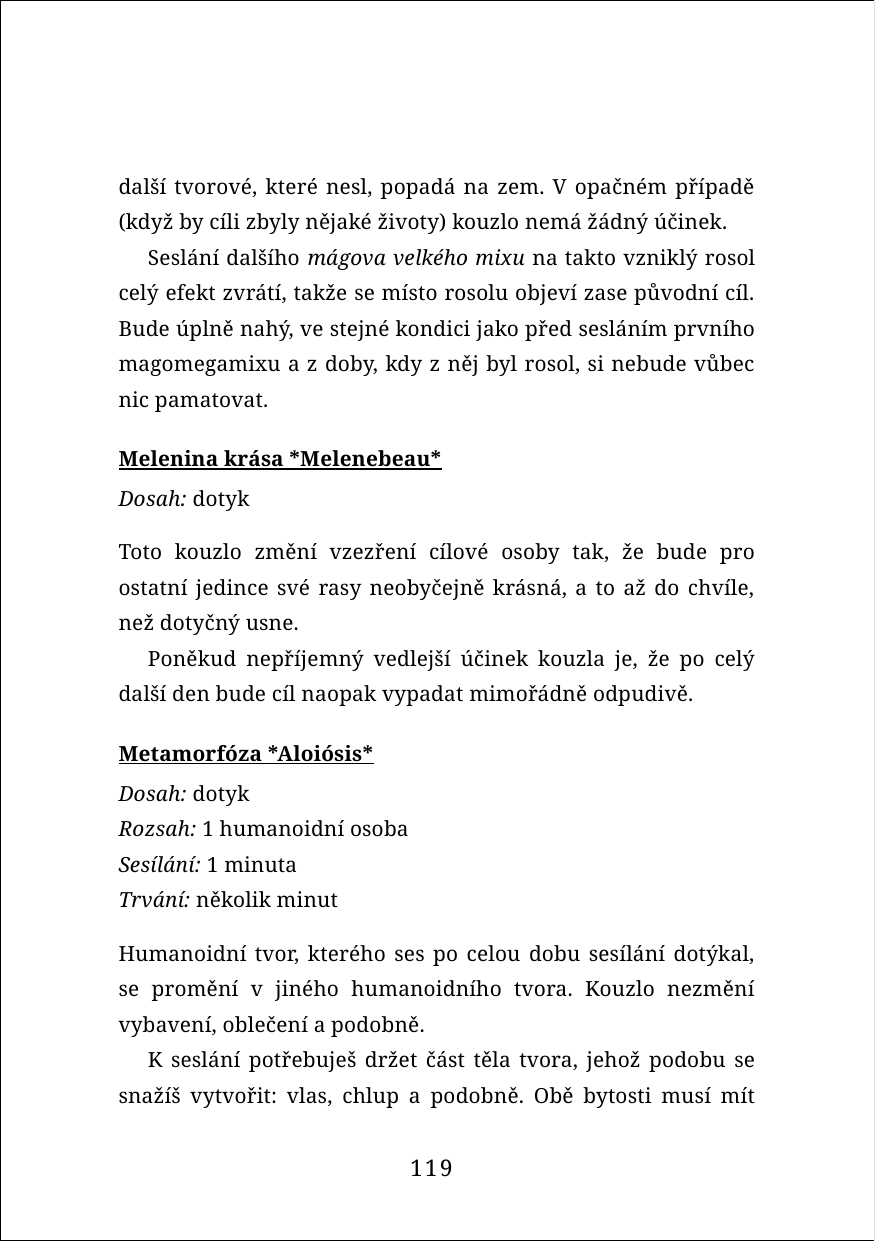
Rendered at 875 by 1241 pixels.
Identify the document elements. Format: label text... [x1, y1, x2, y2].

text další tvorové, které nesl, popadá na zem. V opačném případě (když by cíli zbyly nějaké životy) kouzlo nemá žádný účinek. Seslání dalšího mágova velkého mixu na takto vzniklý rosol celý efekt zvrátí, takže se místo rosolu objeví zase původní cíl. Bude úplně nahý, ve stejné kondici jako před sesláním prvního magomegamixu a z doby, kdy z něj byl rosol, si nebude vůbec nic pamatovat. [118, 172, 756, 413]
text Humanoidní tvor, kterého ses po celou dobu sesílání dotýkal, se promění v jiného humanoidního tvora. Kouzlo nezmění vybavení, oblečení a podobně. K seslání potřebuješ držet část těla tvora, jehož podobu se snažíš vytvořit: vlas, chlup a podobně. Obě bytosti musí mít [118, 939, 756, 1109]
subtitle Melenina krása *Melenebeau* [118, 444, 756, 472]
text Dosah: dotyk [118, 484, 756, 513]
text Toto kouzlo změní vzezření cílové osoby tak, že bude pro ostatní jedince své rasy neobyčejně krásná, a to až do chvíle, než dotyčný usne. Poněkud nepříjemný vedlejší účinek kouzla je, že po celý další den bude cíl naopak vypadat mimořádně odpudivě. [118, 537, 756, 708]
text Dosah: dotyk Rozsah: 1 humanoidní osoba Sesílání: 1 minuta Trvání: několik minut [118, 779, 756, 914]
subtitle Metamorfóza *Aloiósis* [118, 739, 756, 767]
